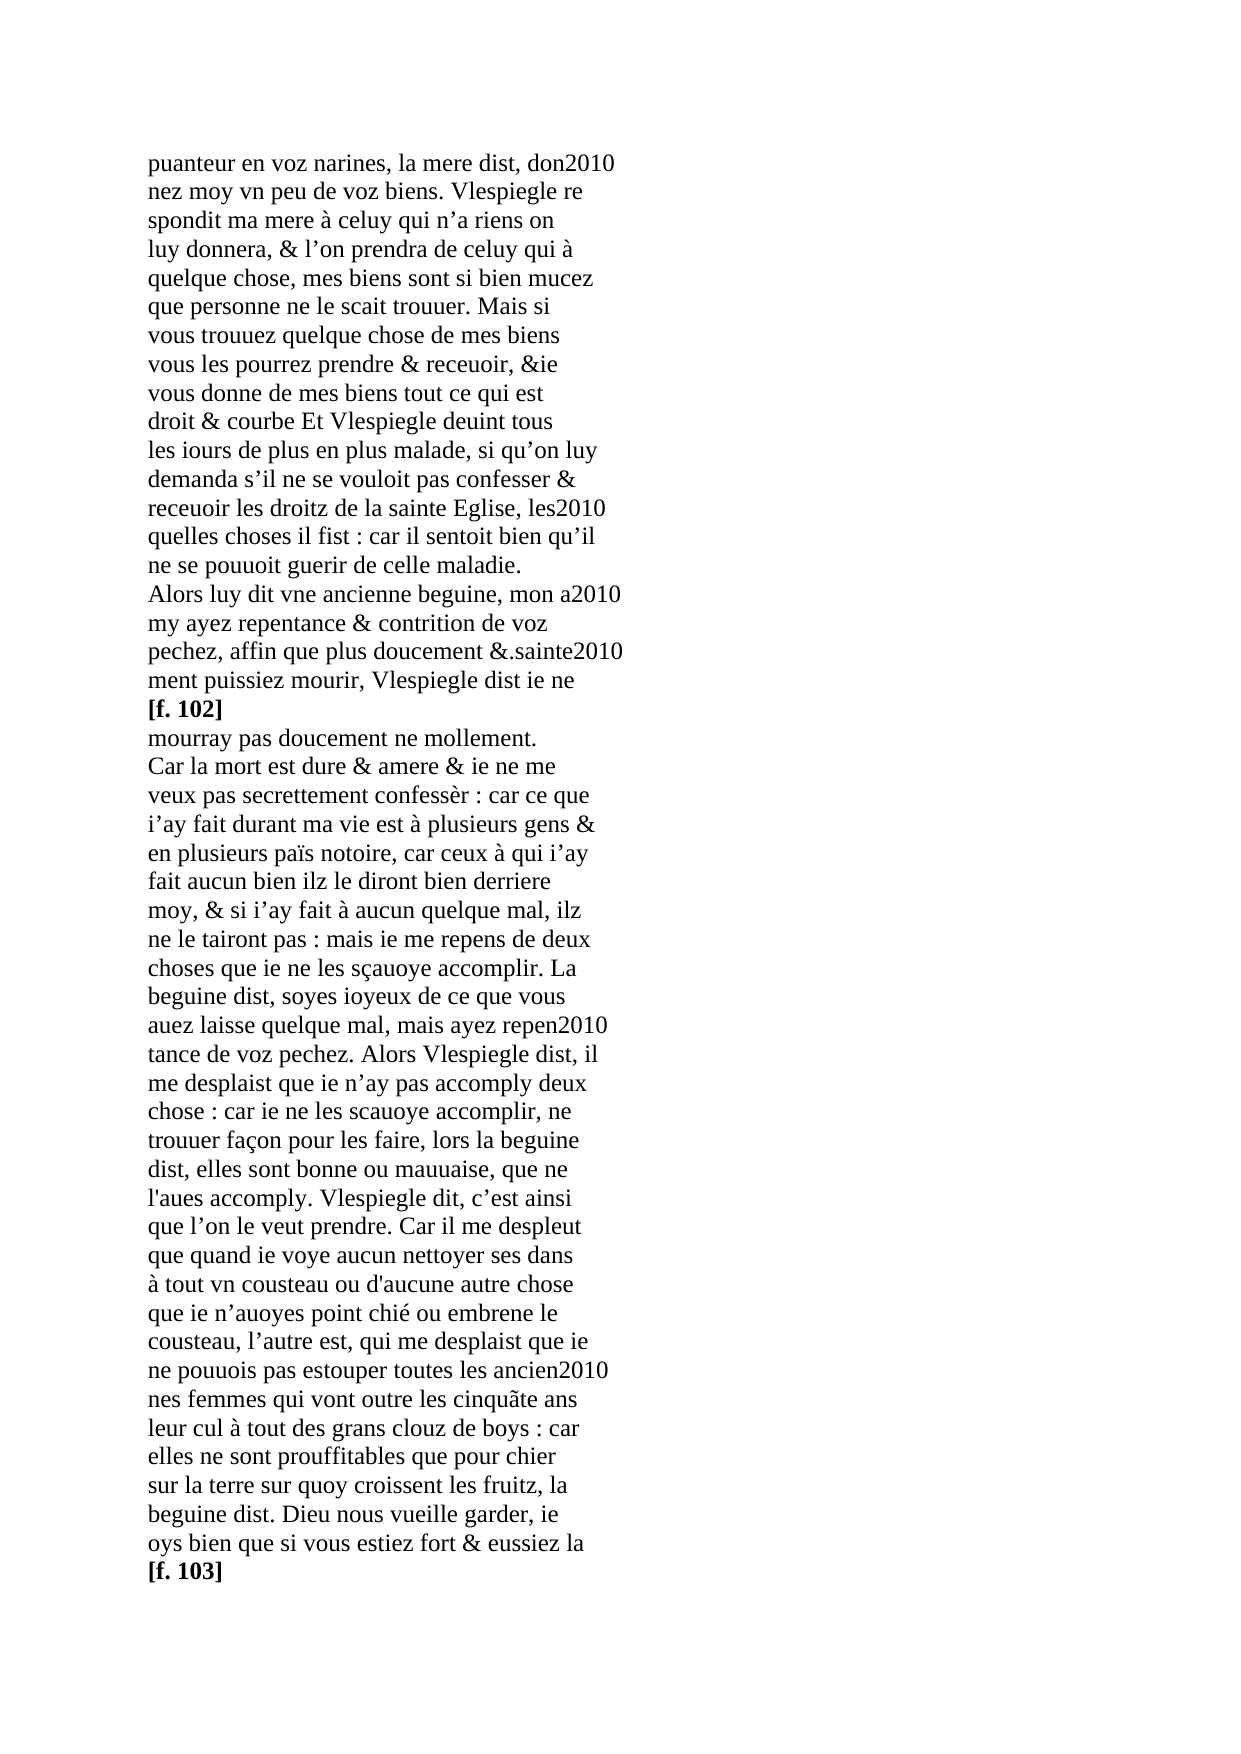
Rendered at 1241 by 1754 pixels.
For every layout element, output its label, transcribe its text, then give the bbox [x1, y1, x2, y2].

text puanteur en voz narines, la mere dist, don2010 nez moy vn peu de voz biens. Vlespiegle re spondit ma mere à celuy qui n’a riens on luy donnera, & l’on prendra de celuy qui à quelque chose, mes biens sont si bien mucez que personne ne le scait trouuer. Mais si vous trouuez quelque chose de mes biens vous les pourrez prendre & receuoir, &ie vous donne de mes biens tout ce qui est droit & courbe Et Vlespiegle deuint tous les iours de plus en plus malade, si qu’on luy demanda s’il ne se vouloit pas confesser & receuoir les droitz de la sainte Eglise, les2010 quelles choses il fist : car il sentoit bien qu’il ne se pouuoit guerir de celle maladie. Alors luy dit vne ancienne beguine, mon a2010 my ayez repentance & contrition de voz pechez, affin que plus doucement &.sainte2010 ment puissiez mourir, Vlespiegle dist ie ne [f. 102] [148, 148, 1093, 723]
text mourray pas doucement ne mollement. Car la mort est dure & amere & ie ne me veux pas secrettement confessèr : car ce que i’ay fait durant ma vie est à plusieurs gens & en plusieurs païs notoire, car ceux à qui i’ay fait aucun bien ilz le diront bien derriere moy, & si i’ay fait à aucun quelque mal, ilz ne le tairont pas : mais ie me repens de deux choses que ie ne les sçauoye accomplir. La beguine dist, soyes ioyeux de ce que vous auez laisse quelque mal, mais ayez repen2010 tance de voz pechez. Alors Vlespiegle dist, il me desplaist que ie n’ay pas accomply deux chose : car ie ne les scauoye accomplir, ne trouuer façon pour les faire, lors la beguine dist, elles sont bonne ou mauuaise, que ne l'aues accomply. Vlespiegle dit, c’est ainsi que l’on le veut prendre. Car il me despleut que quand ie voye aucun nettoyer ses dans à tout vn cousteau ou d'aucune autre chose que ie n’auoyes point chié ou embrene le cousteau, l’autre est, qui me desplaist que ie ne pouuois pas estouper toutes les ancien2010 nes femmes qui vont outre les cinquãte ans leur cul à tout des grans clouz de boys : car elles ne sont prouffitables que pour chier sur la terre sur quoy croissent les fruitz, la beguine dist. Dieu nous vueille garder, ie oys bien que si vous estiez fort & eussiez la [f. 103] [148, 723, 1093, 1585]
